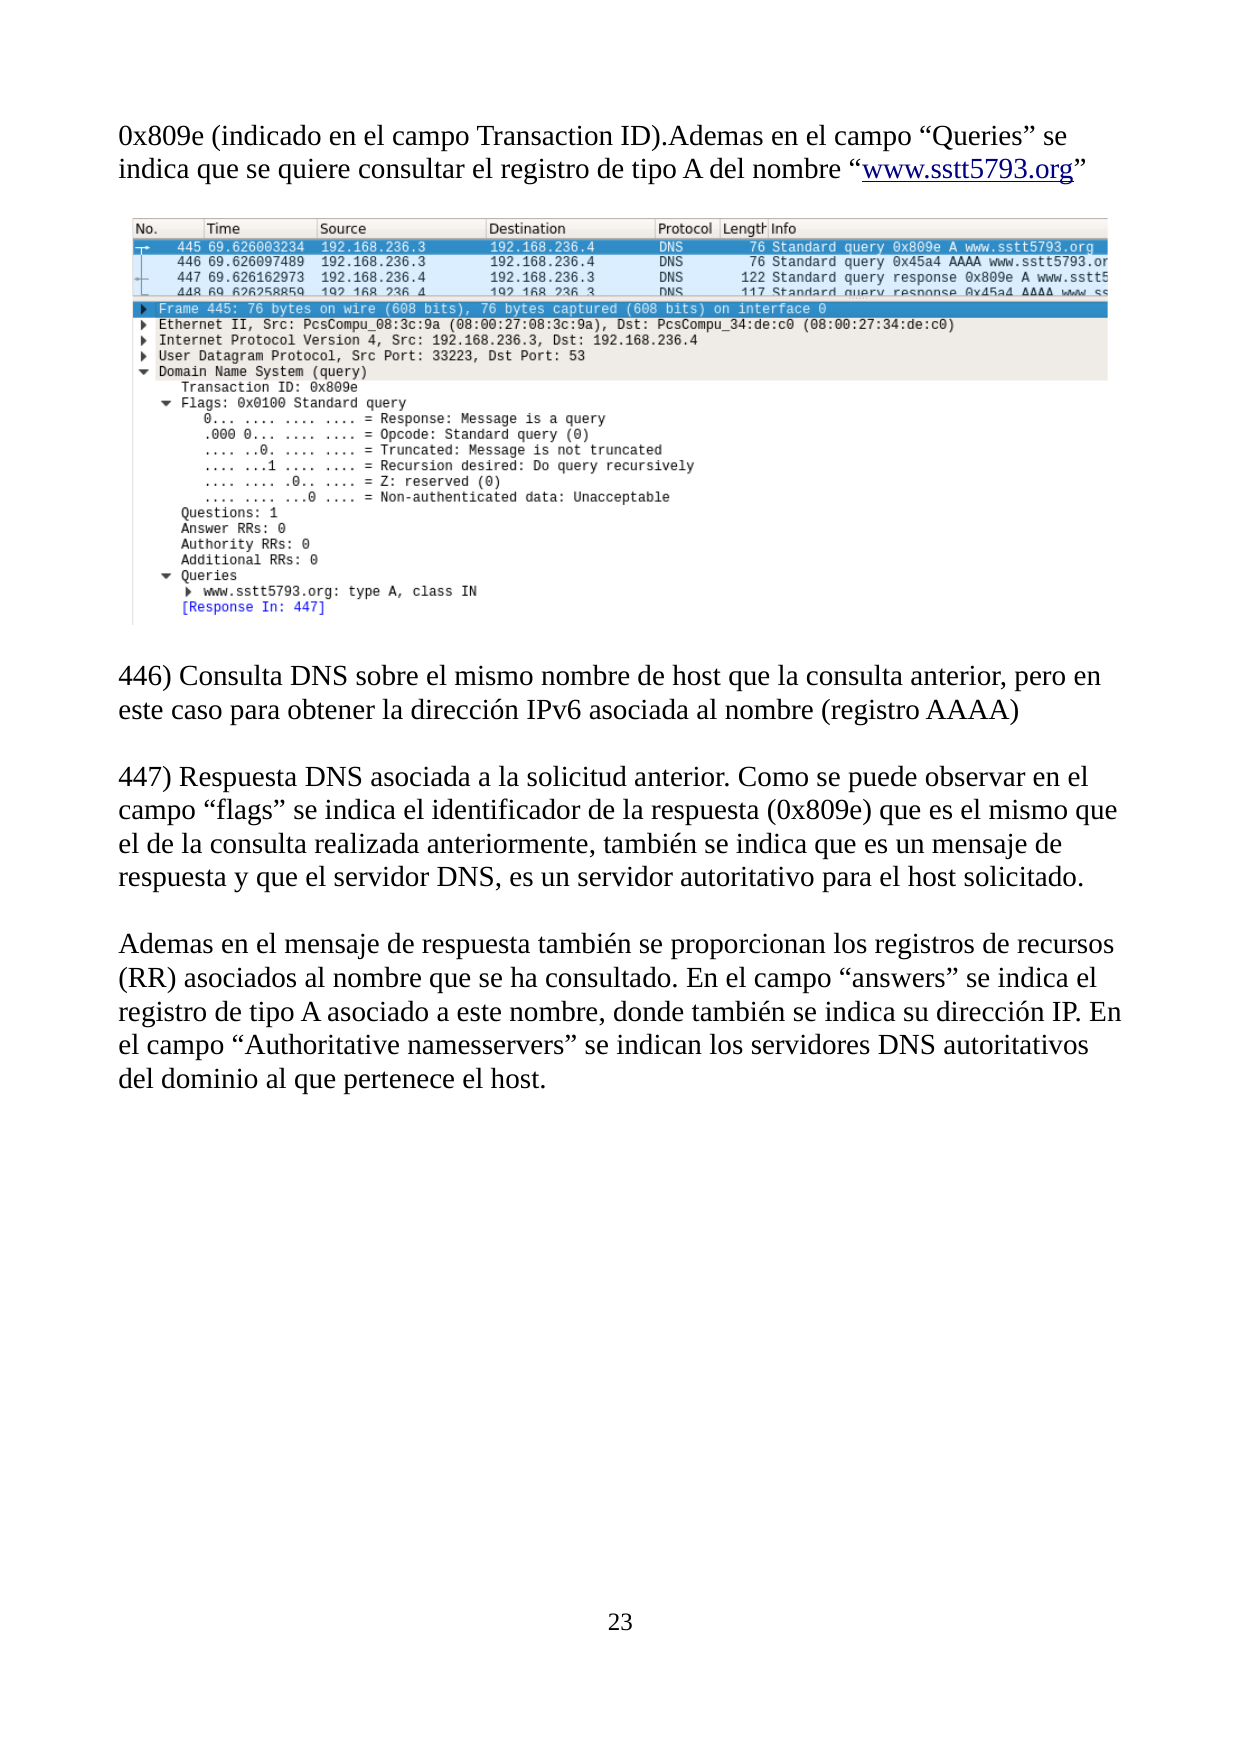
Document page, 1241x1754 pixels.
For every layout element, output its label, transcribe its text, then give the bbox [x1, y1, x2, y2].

text 0x809e (indicado en el campo Transaction ID).Ademas en el campo “Queries” se indica que se quiere consultar el registro de tipo A del nombre “www.sstt5793.org” [118, 118, 1122, 185]
picture [132, 218, 1108, 625]
text 446) Consulta DNS sobre el mismo nombre de host que la consulta anterior, pero en este caso para obtener la dirección IPv6 asociada al nombre (registro AAAA) [118, 658, 1122, 725]
text Ademas en el mensaje de respuesta también se proporcionan los registros de recursos (RR) asociados al nombre que se ha consultado. En el campo “answers” se indica el registro de tipo A asociado a este nombre, donde también se indica su dirección IP. En el campo “Authoritative namesservers” se indican los servidores DNS autoritativos del dominio al que pertenece el host. [118, 927, 1122, 1094]
text 447) Respuesta DNS asociada a la solicitud anterior. Como se puede observar en el campo “flags” se indica el identificador de la respuesta (0x809e) que es el mismo que el de la consulta realizada anteriormente, también se indica que es un mensaje de respuesta y que el servidor DNS, es un servidor autoritativo para el host solicitado. [118, 759, 1122, 893]
